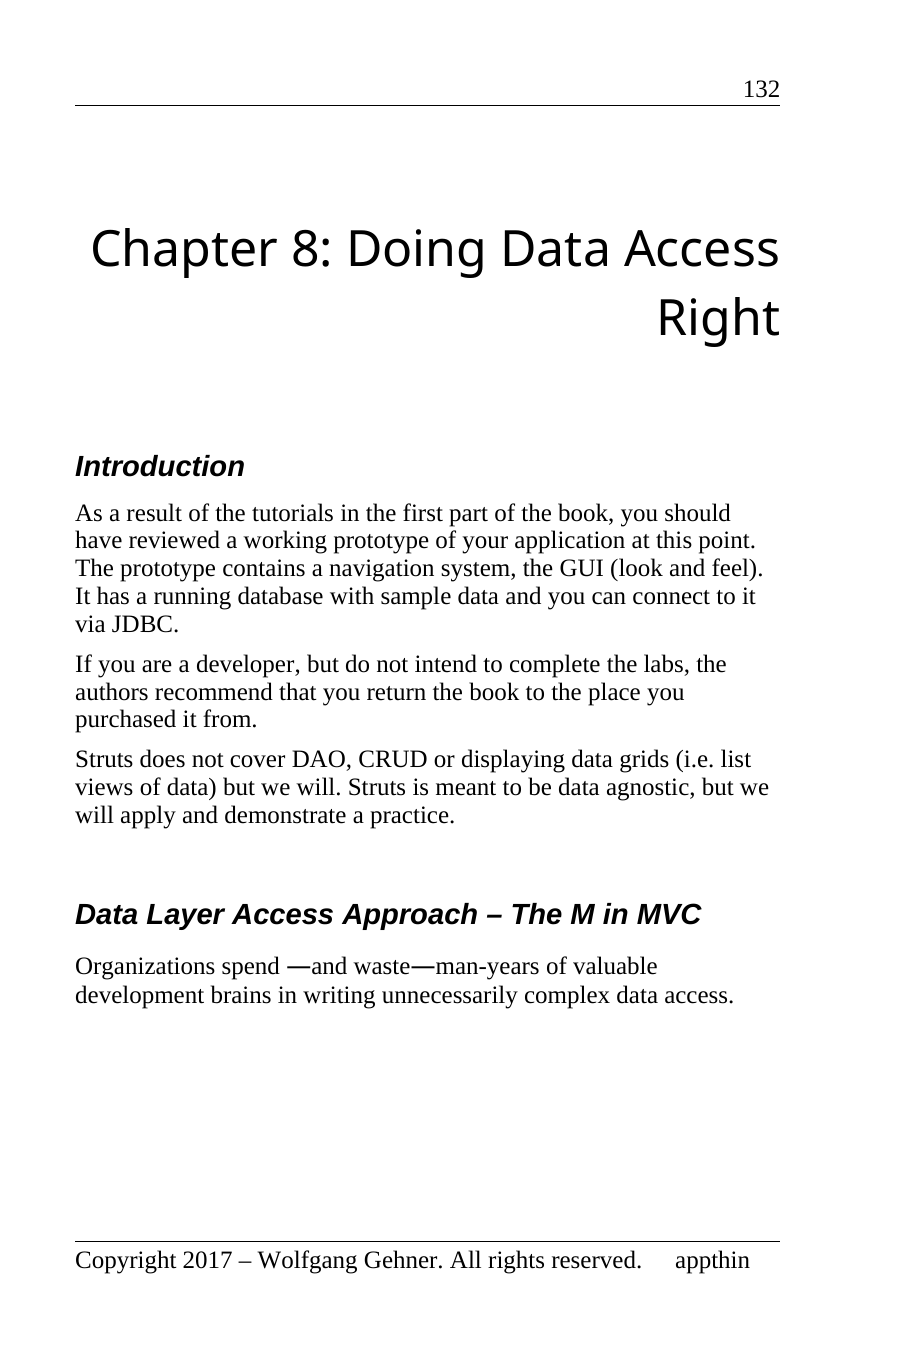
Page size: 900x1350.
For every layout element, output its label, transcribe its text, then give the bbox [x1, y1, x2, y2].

subtitle Chapter 8: Doing Data Access Right [75, 213, 780, 350]
subtitle Introduction [75, 450, 780, 482]
text Organizations spend —and waste—man-years of valuable development brains in writing unnecessarily complex data access. [75, 947, 780, 1009]
subtitle Data Layer Access Approach – The M in MVC [75, 898, 780, 931]
text As a result of the tutorials in the first part of the book, you should have reviewed a working prototype of your application at this point. The prototype contains a navigation system, the GUI (look and feel). It has a running database with sample data and you can connect to it via JDBC. [75, 499, 780, 637]
text If you are a developer, but do not intend to complete the labs, the authors recommend that you return the book to the place you purchased it from. [75, 650, 780, 733]
text Struts does not cover DAO, CRUD or displaying data grids (i.e. list views of data) but we will. Struts is meant to be data agnostic, but we will apply and demonstrate a practice. [75, 746, 780, 829]
